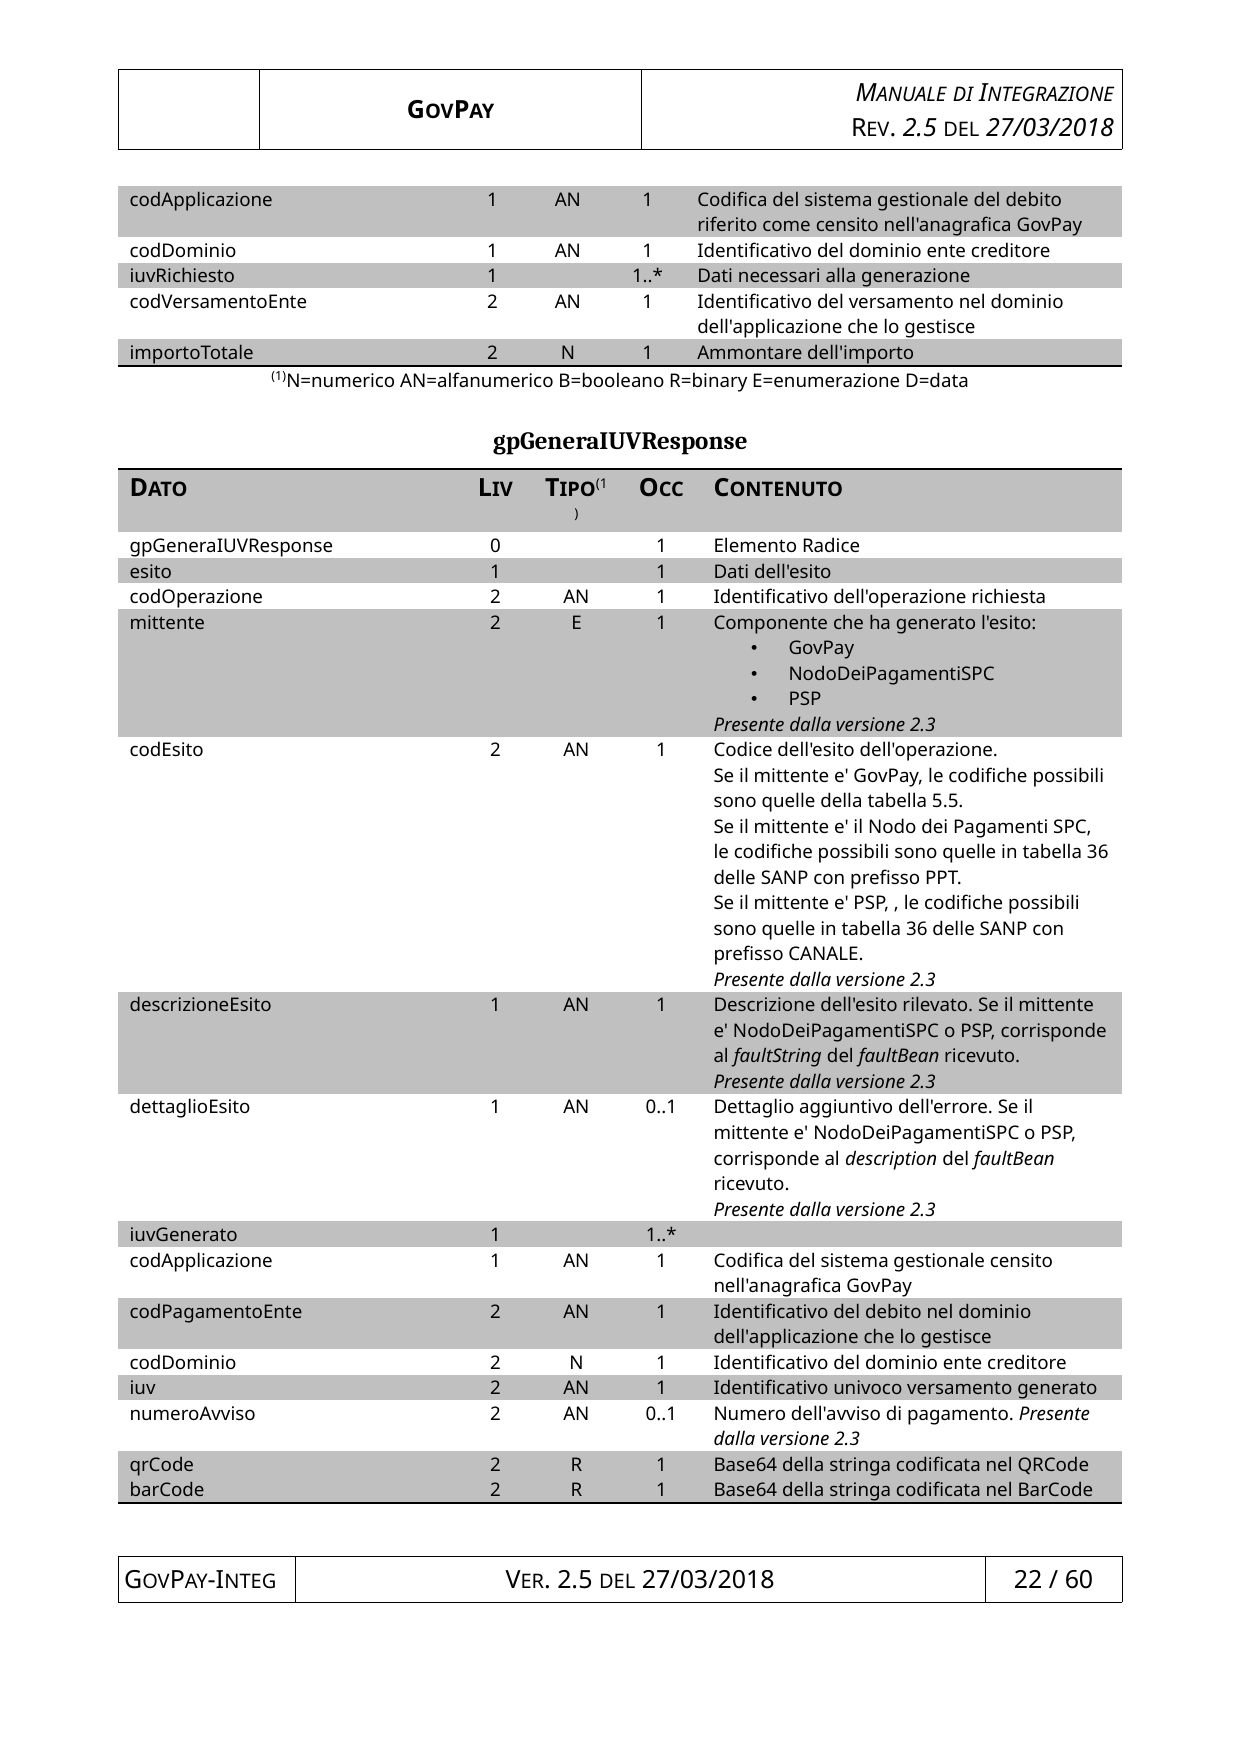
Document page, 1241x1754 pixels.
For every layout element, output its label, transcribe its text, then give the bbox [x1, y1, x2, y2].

table_cell 2 [458, 339, 526, 365]
table_cell AN [532, 1298, 620, 1349]
table_cell 1 [458, 992, 532, 1094]
table_cell 1 [458, 1247, 532, 1298]
table_cell codEsito [118, 737, 458, 992]
table_cell 1 [620, 1298, 702, 1349]
table_cell [532, 558, 620, 583]
table_cell 2 [458, 737, 532, 992]
table_cell esito [118, 558, 458, 583]
table_cell Dato [118, 470, 458, 532]
table_cell [532, 1221, 620, 1247]
table_cell AN [532, 992, 620, 1094]
table_cell mittente [118, 609, 458, 737]
table_cell codApplicazione [118, 186, 458, 237]
table_cell Liv [458, 470, 532, 532]
table_cell E [532, 609, 620, 737]
table_cell 2 [458, 1477, 532, 1502]
table_cell Elemento Radice [702, 533, 1122, 558]
table_cell 1 [458, 1094, 532, 1221]
table_cell 1 [609, 288, 686, 339]
table_cell AN [532, 584, 620, 609]
table_cell 1 [458, 263, 526, 288]
table_cell Dati dell'esito [702, 558, 1122, 583]
table_cell 2 [458, 609, 532, 737]
table_cell 1 [609, 237, 686, 263]
table_cell 1 [620, 558, 702, 583]
table_cell qrCode [118, 1451, 458, 1477]
table_cell Occ [620, 470, 702, 532]
table_cell 1 [458, 558, 532, 583]
table_cell Identificativo del dominio ente creditore [686, 237, 1122, 263]
table_cell 1 [458, 1221, 532, 1247]
table_cell importoTotale [118, 339, 458, 365]
table_cell AN [532, 1247, 620, 1298]
table_cell codPagamentoEnte [118, 1298, 458, 1349]
table_cell Identificativo del versamento nel dominio dell'applicazione che lo gestisce [686, 288, 1122, 339]
table_cell Tipo(1) [532, 470, 620, 532]
table_cell 1 [620, 1451, 702, 1477]
table_cell AN [532, 737, 620, 992]
table_cell Numero dell'avviso di pagamento. Presente dalla versione 2.3 [702, 1400, 1122, 1451]
table_cell Descrizione dell'esito rilevato. Se il mittente e' NodoDeiPagamentiSPC o PSP, corrisponde al faultString del faultBean ricevuto. Presente dalla versione 2.3 [702, 992, 1122, 1094]
table_cell N [526, 339, 609, 365]
table_cell AN [532, 1094, 620, 1221]
text (1)N=numerico AN=alfanumerico B=booleano R=binary E=enumerazione D=data [118, 367, 1122, 392]
table_cell 1 [620, 1477, 702, 1502]
table_cell AN [526, 186, 609, 237]
table_cell AN [532, 1375, 620, 1400]
table_cell 2 [458, 288, 526, 339]
table_cell 1 [620, 584, 702, 609]
table_cell codOperazione [118, 584, 458, 609]
table_cell R [532, 1451, 620, 1477]
table_cell codApplicazione [118, 1247, 458, 1298]
table_cell 2 [458, 584, 532, 609]
table_cell dettaglioEsito [118, 1094, 458, 1221]
table_cell 1 [620, 992, 702, 1094]
table_cell Contenuto [702, 470, 1122, 532]
table_cell 2 [458, 1400, 532, 1451]
table_cell Codifica del sistema gestionale censito nell'anagrafica GovPay [702, 1247, 1122, 1298]
table_cell [702, 1221, 1122, 1247]
table_header gpGeneraIUVResponse [118, 427, 1122, 468]
table_cell 1 [620, 737, 702, 992]
table_cell iuvRichiesto [118, 263, 458, 288]
table_cell N [532, 1349, 620, 1374]
table_cell Codice dell'esito dell'operazione. Se il mittente e' GovPay, le codifiche possibili sono quelle della tabella 5.5. Se il mittente e' il Nodo dei Pagamenti SPC, le codifiche possibili sono quelle in tabella 36 delle SANP con prefisso PPT. Se il mittente e' PSP, , le codifiche possibili sono quelle in tabella 36 delle SANP con prefisso CANALE. Presente dalla versione 2.3 [702, 737, 1122, 992]
table_cell codDominio [118, 237, 458, 263]
table_cell Dati necessari alla generazione [686, 263, 1122, 288]
table_cell 1 [620, 609, 702, 737]
table_cell 1..* [609, 263, 686, 288]
table_cell 1 [620, 533, 702, 558]
table_cell Identificativo dell'operazione richiesta [702, 584, 1122, 609]
table_cell Componente che ha generato l'esito: GovPay NodoDeiPagamentiSPC PSP Presente dalla versione 2.3 [702, 609, 1122, 737]
table_cell 0..1 [620, 1400, 702, 1451]
table_cell 2 [458, 1375, 532, 1400]
table_cell 1 [458, 237, 526, 263]
table_cell 0 [458, 533, 532, 558]
table_cell Identificativo del debito nel dominio dell'applicazione che lo gestisce [702, 1298, 1122, 1349]
table_cell 1 [458, 186, 526, 237]
table_cell barCode [118, 1477, 458, 1502]
table_cell AN [526, 237, 609, 263]
table_cell AN [532, 1400, 620, 1451]
table_cell Identificativo univoco versamento generato [702, 1375, 1122, 1400]
table_cell 2 [458, 1349, 532, 1374]
table_cell [526, 263, 609, 288]
table_cell 1 [620, 1375, 702, 1400]
table_cell numeroAvviso [118, 1400, 458, 1451]
table_cell R [532, 1477, 620, 1502]
table_cell Codifica del sistema gestionale del debito riferito come censito nell'anagrafica GovPay [686, 186, 1122, 237]
table_cell 1 [609, 339, 686, 365]
table_cell 1 [620, 1349, 702, 1374]
table_cell 1..* [620, 1221, 702, 1247]
table_cell codDominio [118, 1349, 458, 1374]
table_cell codVersamentoEnte [118, 288, 458, 339]
table_cell 1 [620, 1247, 702, 1298]
table_cell gpGeneraIUVResponse [118, 533, 458, 558]
table_cell descrizioneEsito [118, 992, 458, 1094]
table_cell Base64 della stringa codificata nel BarCode [702, 1477, 1122, 1502]
table_cell Ammontare dell'importo [686, 339, 1122, 365]
table_cell Base64 della stringa codificata nel QRCode [702, 1451, 1122, 1477]
table_cell Identificativo del dominio ente creditore [702, 1349, 1122, 1374]
table_cell [532, 533, 620, 558]
table_cell 1 [609, 186, 686, 237]
table_cell Dettaglio aggiuntivo dell'errore. Se il mittente e' NodoDeiPagamentiSPC o PSP, corrisponde al description del faultBean ricevuto. Presente dalla versione 2.3 [702, 1094, 1122, 1221]
table_cell 0..1 [620, 1094, 702, 1221]
table_cell iuvGenerato [118, 1221, 458, 1247]
table_cell 2 [458, 1298, 532, 1349]
table_cell AN [526, 288, 609, 339]
table_cell 2 [458, 1451, 532, 1477]
table_cell iuv [118, 1375, 458, 1400]
